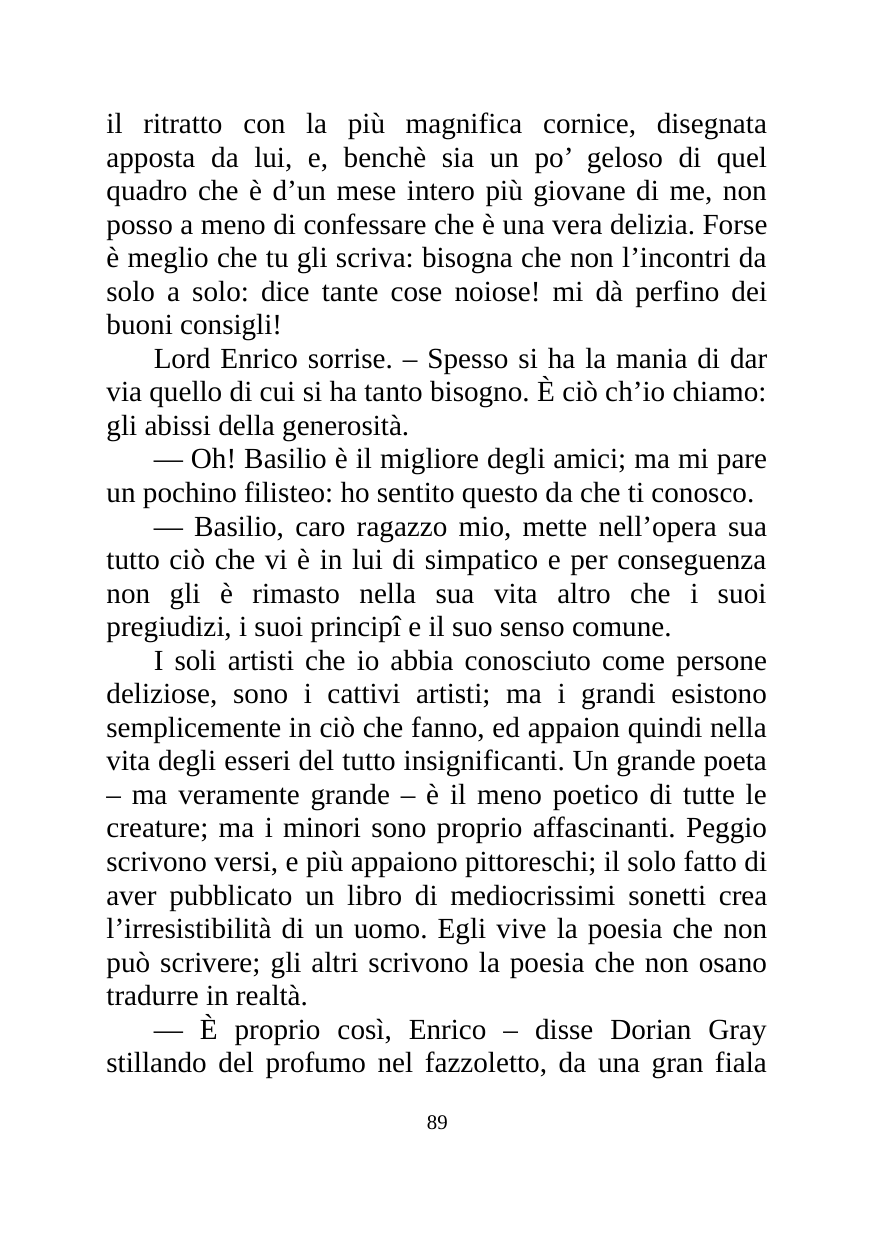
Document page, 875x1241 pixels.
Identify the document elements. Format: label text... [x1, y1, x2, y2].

text — È proprio così, Enrico – disse Dorian Gray stillando del profumo nel fazzoletto, da una gran fiala [106, 1012, 768, 1079]
text il ritratto con la più magnifica cornice, disegnata apposta da lui, e, benchè sia un po’ geloso di quel quadro che è d’un mese intero più giovane di me, non posso a meno di confessare che è una vera delizia. Forse è meglio che tu gli scriva: bisogna che non l’incontri da solo a solo: dice tante cose noiose! mi dà perfino dei buoni consigli! [106, 106, 768, 341]
text — Oh! Basilio è il migliore degli amici; ma mi pare un pochino filisteo: ho sentito questo da che ti conosco. [106, 442, 768, 509]
text — Basilio, caro ragazzo mio, mette nell’opera sua tutto ciò che vi è in lui di simpatico e per conseguenza non gli è rimasto nella sua vita altro che i suoi pregiudizi, i suoi principî e il suo senso comune. [106, 509, 768, 643]
text Lord Enrico sorrise. – Spesso si ha la mania di dar via quello di cui si ha tanto bisogno. È ciò ch’io chiamo: gli abissi della generosità. [106, 341, 768, 442]
text I soli artisti che io abbia conosciuto come persone deliziose, sono i cattivi artisti; ma i grandi esistono semplicemente in ciò che fanno, ed appaion quindi nella vita degli esseri del tutto insignificanti. Un grande poeta – ma veramente grande – è il meno poetico di tutte le creature; ma i minori sono proprio affascinanti. Peggio scrivono versi, e più appaiono pittoreschi; il solo fatto di aver pubblicato un libro di mediocrissimi sonetti crea l’irresistibilità di un uomo. Egli vive la poesia che non può scrivere; gli altri scrivono la poesia che non osano tradurre in realtà. [106, 643, 768, 1012]
